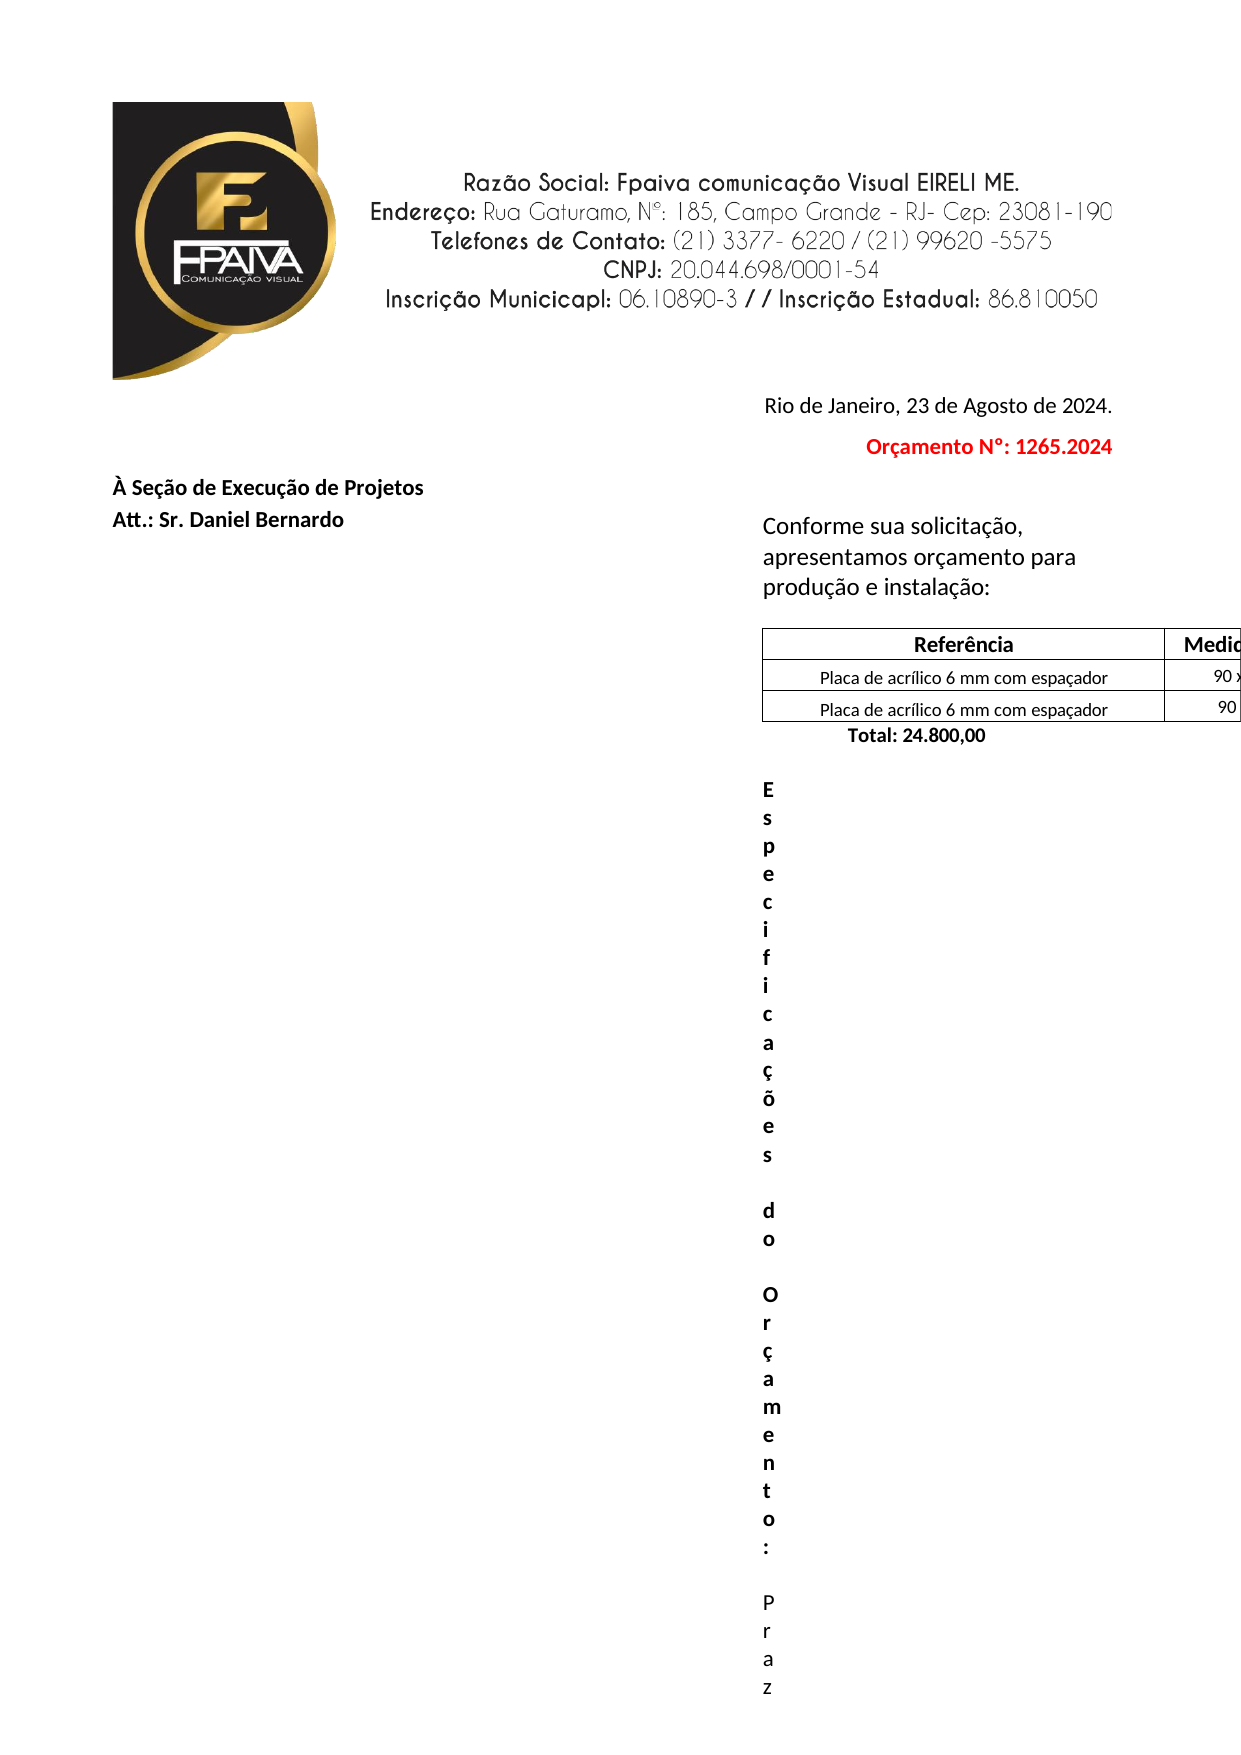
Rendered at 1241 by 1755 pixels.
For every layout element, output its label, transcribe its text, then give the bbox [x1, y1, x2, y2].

text Total: 24.800,00 [746, 722, 985, 748]
table_cell 90 x 120 [1165, 660, 1240, 690]
table_cell Placa de acrílico 6 mm com espaçador [763, 691, 1164, 721]
table_header Medida (Cm) [1165, 629, 1240, 659]
table_cell Placa de acrílico 6 mm com espaçador [763, 660, 1164, 690]
table_header Referência [763, 629, 1164, 659]
subtitle À Seção de Execução de Projetos Att.: Sr. Daniel Bernardo [112, 473, 428, 533]
text Rio de Janeiro, 23 de Agosto de 2024. [746, 392, 1113, 420]
text Orçamento Nº: 1265.2024 [746, 432, 1112, 460]
text Conforme sua solicitação, apresentamos orçamento para produção e instalação: [763, 510, 1124, 602]
table_cell 90 x 70 [1165, 691, 1240, 721]
